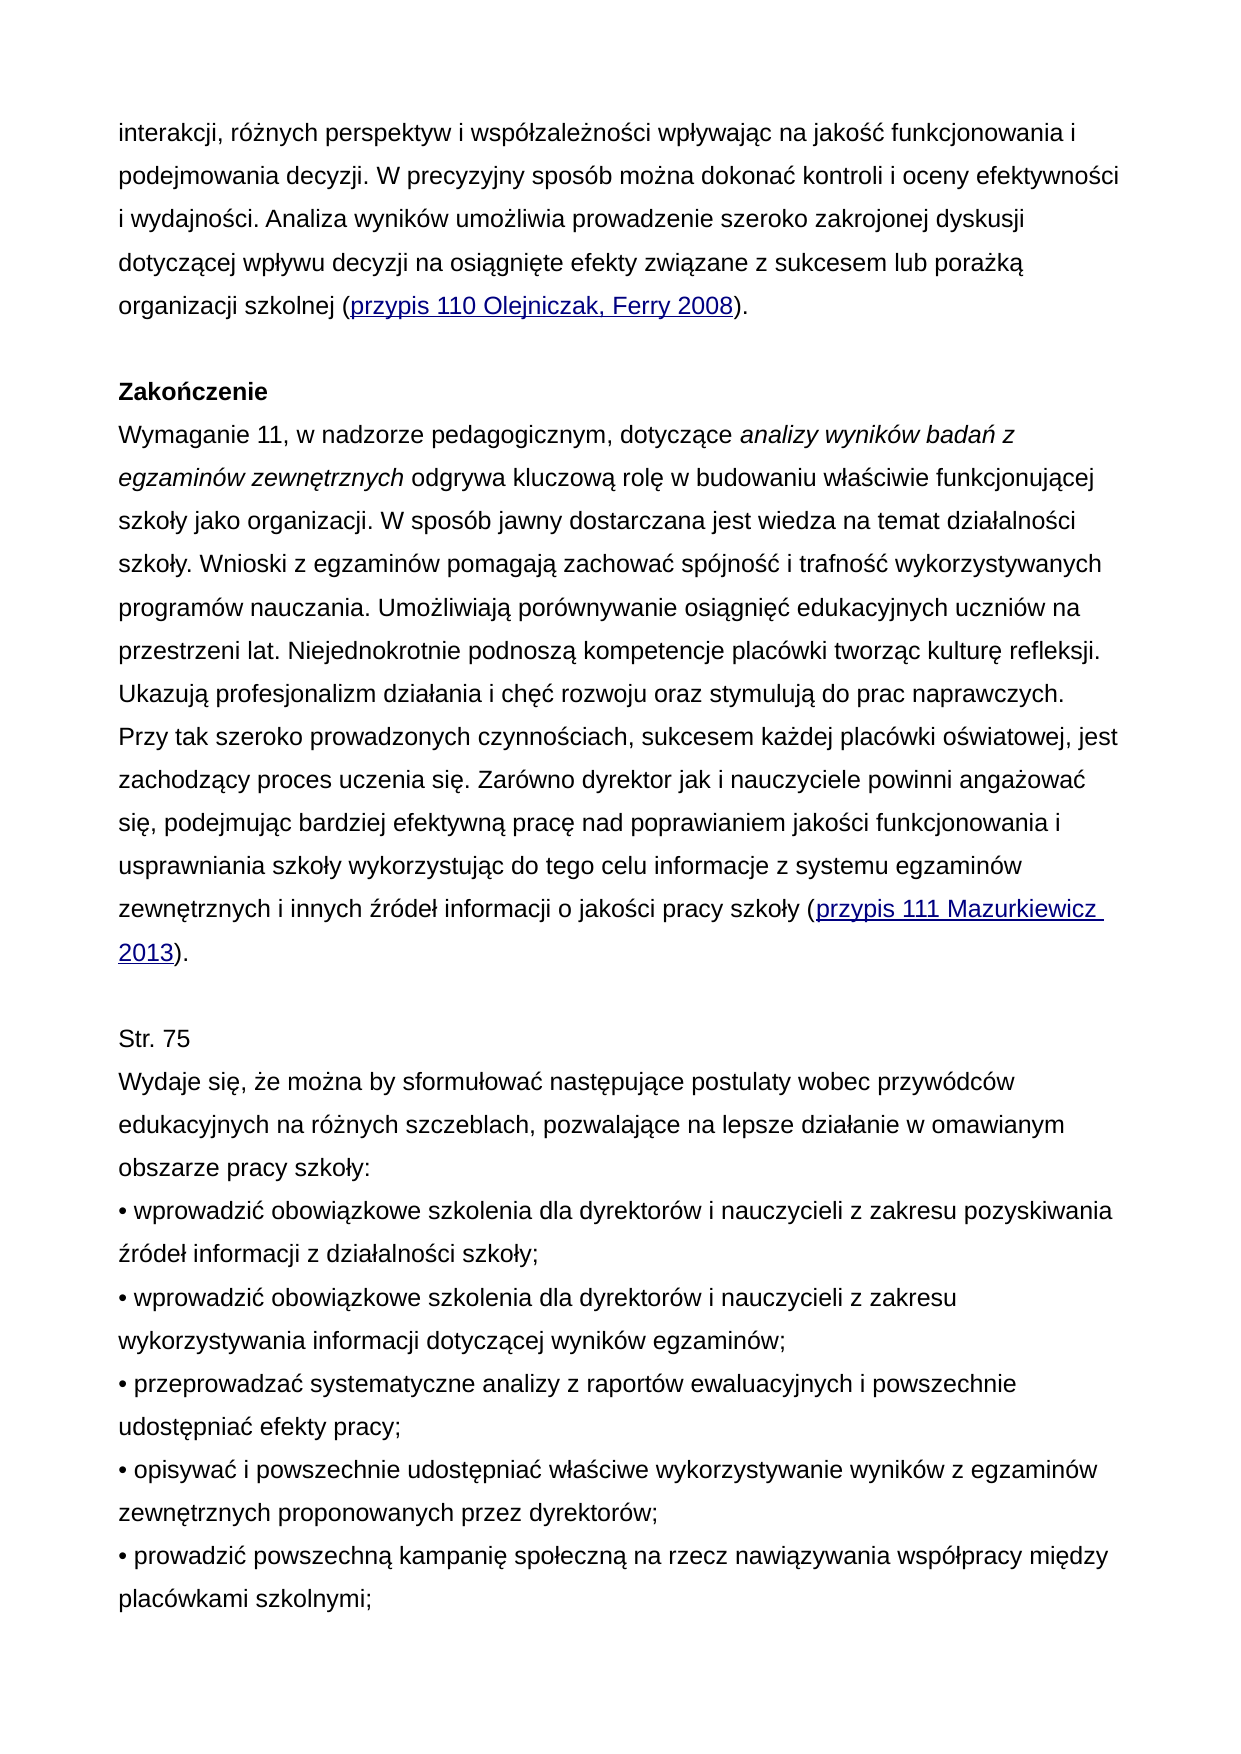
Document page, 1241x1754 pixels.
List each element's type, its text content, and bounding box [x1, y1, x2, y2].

text • opisywać i powszechnie udostępniać właściwe wykorzystywanie wyników z egzaminów zewnętrznych proponowanych przez dyrektorów; [118, 1455, 1122, 1527]
text • prowadzić powszechną kampanię społeczną na rzecz nawiązywania współpracy między placówkami szkolnymi; [118, 1541, 1122, 1613]
subtitle Zakończenie [118, 377, 1122, 406]
text • wprowadzić obowiązkowe szkolenia dla dyrektorów i nauczycieli z zakresu pozyskiwania źródeł informacji z działalności szkoły; [118, 1196, 1122, 1268]
text • przeprowadzać systematyczne analizy z raportów ewaluacyjnych i powszechnie udostępniać efekty pracy; [118, 1369, 1122, 1441]
text Wymaganie 11, w nadzorze pedagogicznym, dotyczące analizy wyników badań z egzaminów zewnętrznych odgrywa kluczową rolę w budowaniu właściwie funkcjonującej szkoły jako organizacji. W sposób jawny dostarczana jest wiedza na temat działalności szkoły. Wnioski z egzaminów pomagają zachować spójność i trafność wykorzystywanych programów nauczania. Umożliwiają porównywanie osiągnięć edukacyjnych uczniów na przestrzeni lat. Niejednokrotnie podnoszą kompetencje placówki tworząc kulturę refleksji. Ukazują profesjonalizm działania i chęć rozwoju oraz stymulują do prac naprawczych. Przy tak szeroko prowadzonych czynnościach, sukcesem każdej placówki oświatowej, jest zachodzący proces uczenia się. Zarówno dyrektor jak i nauczyciele powinni angażować się, podejmując bardziej efektywną pracę nad poprawianiem jakości funkcjonowania i usprawniania szkoły wykorzystując do tego celu informacje z systemu egzaminów zewnętrznych i innych źródeł informacji o jakości pracy szkoły (przypis 111 Mazurkiewicz 2013). [118, 420, 1122, 966]
text Str. 75 [118, 1024, 1122, 1052]
text Wydaje się, że można by sformułować następujące postulaty wobec przywódców edukacyjnych na różnych szczeblach, pozwalające na lepsze działanie w omawianym obszarze pracy szkoły: [118, 1067, 1122, 1182]
text interakcji, różnych perspektyw i współzależności wpływając na jakość funkcjonowania i podejmowania decyzji. W precyzyjny sposób można dokonać kontroli i oceny efektywności i wydajności. Analiza wyników umożliwia prowadzenie szeroko zakrojonej dyskusji dotyczącej wpływu decyzji na osiągnięte efekty związane z sukcesem lub porażką organizacji szkolnej (przypis 110 Olejniczak, Ferry 2008). [118, 118, 1122, 319]
text • wprowadzić obowiązkowe szkolenia dla dyrektorów i nauczycieli z zakresu wykorzystywania informacji dotyczącej wyników egzaminów; [118, 1282, 1122, 1354]
